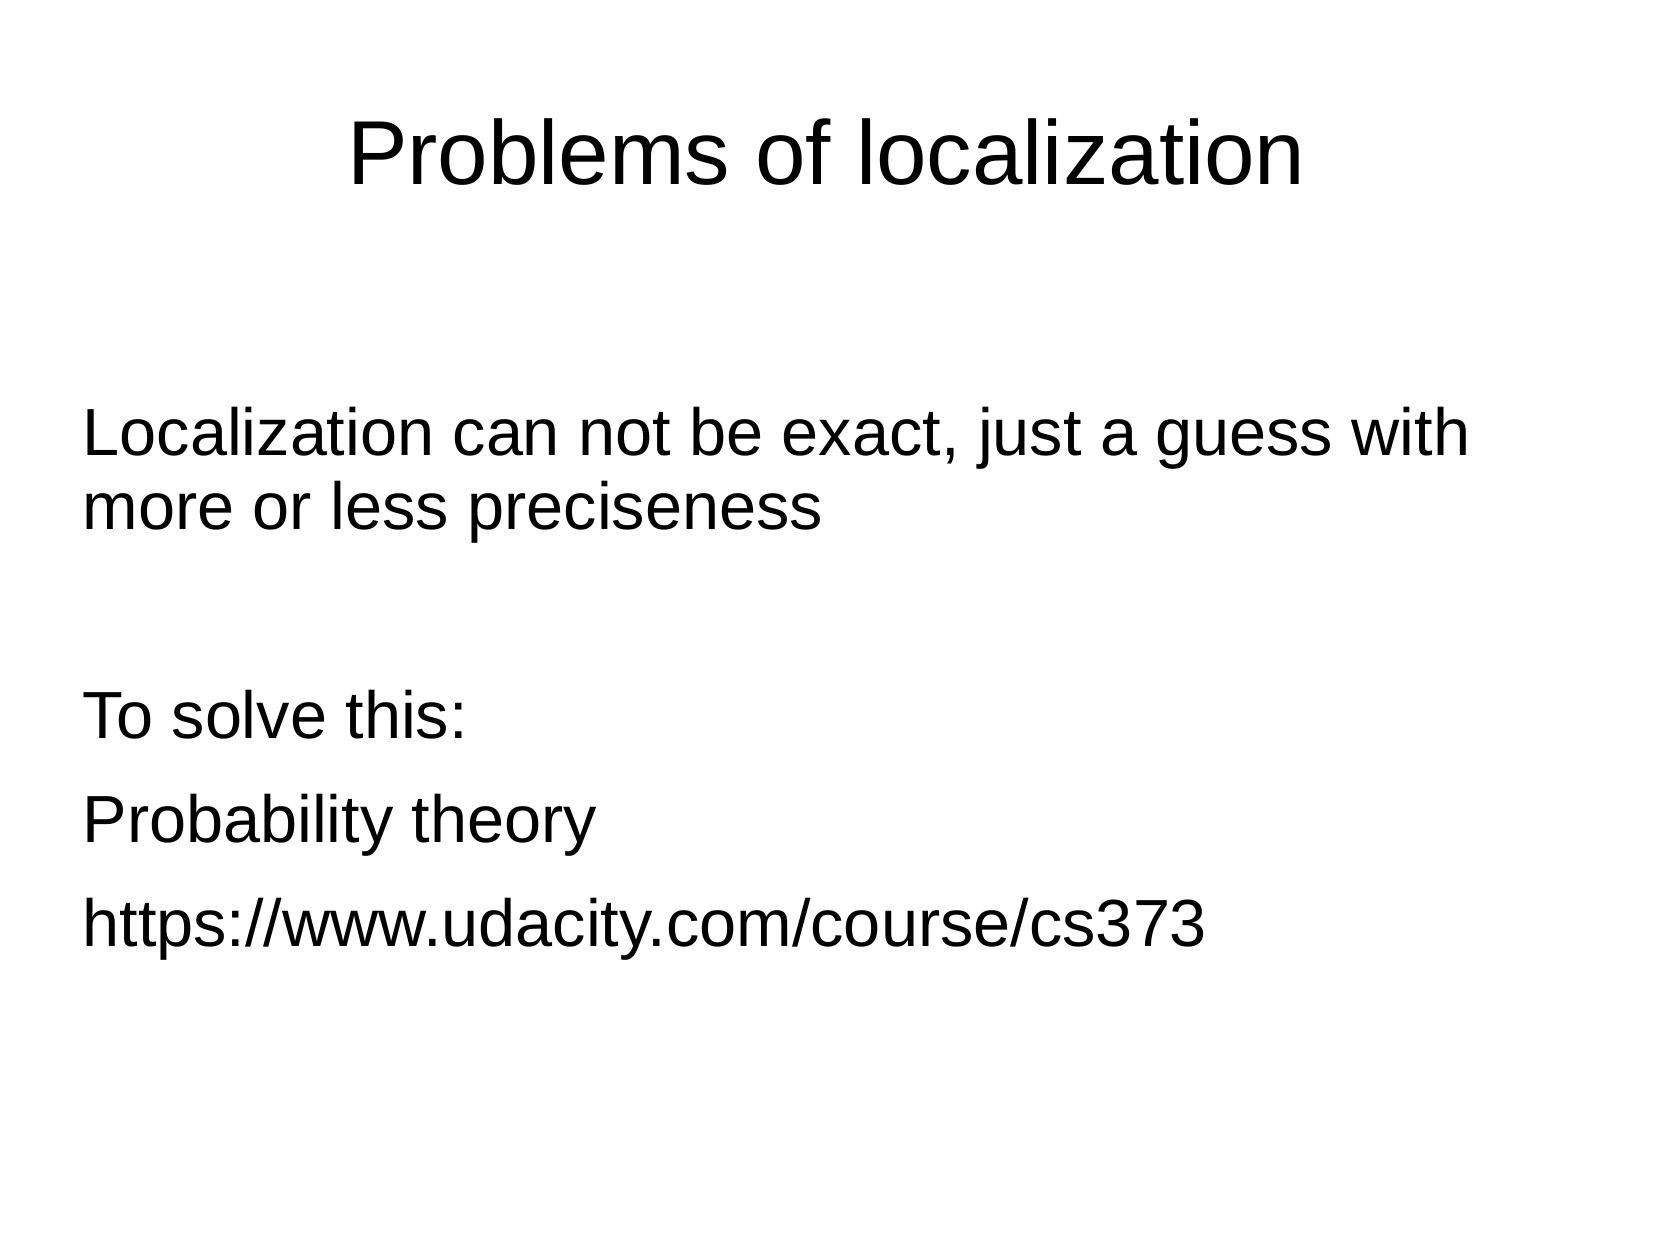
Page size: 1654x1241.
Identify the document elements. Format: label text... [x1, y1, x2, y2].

list Localization can not be exact, just a guess with more or less preciseness To solve this: Probability theory https://www.udacity.com/course/cs373 [82, 290, 1571, 1010]
title Problems of localization [82, 49, 1571, 257]
